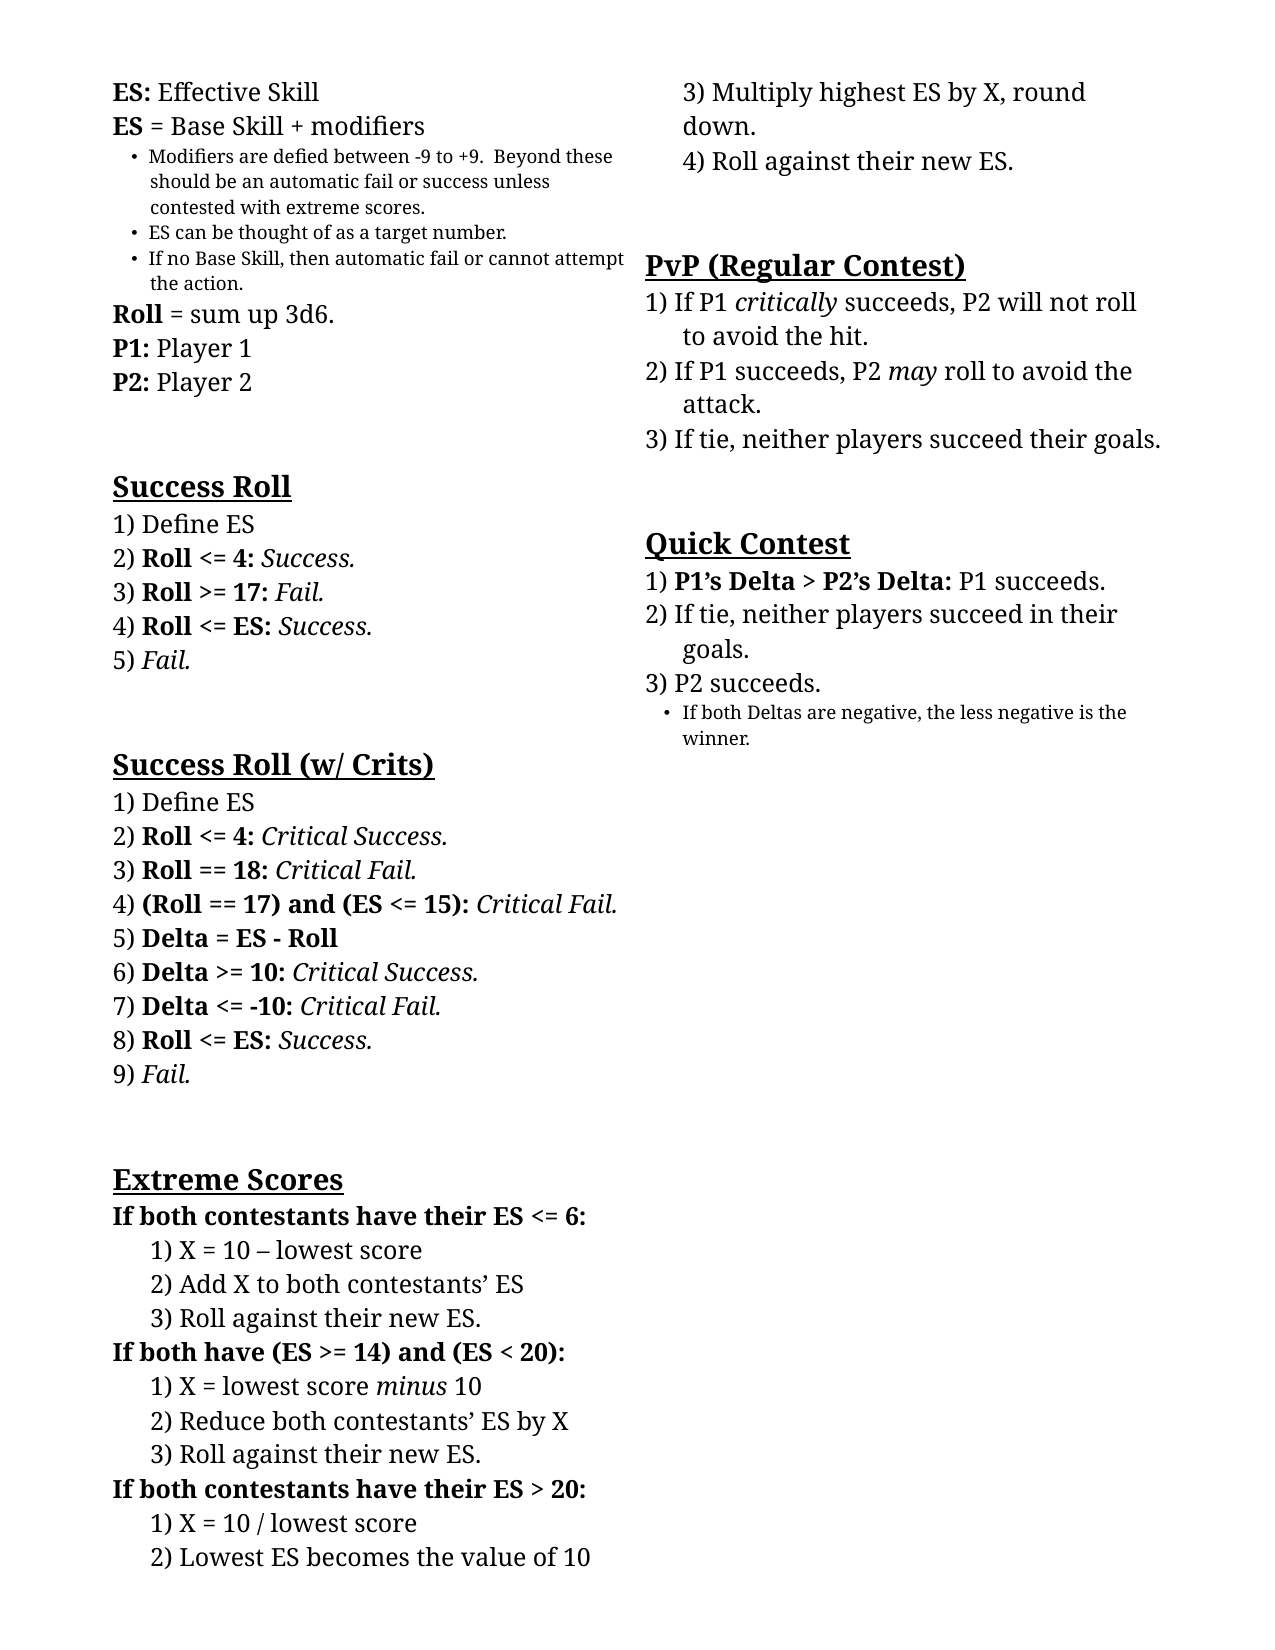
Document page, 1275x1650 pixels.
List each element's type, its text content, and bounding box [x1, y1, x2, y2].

list Modifiers are defied between -9 to +9. Beyond these should be an automatic fail or success unless contested with extreme scores. [131, 143, 630, 220]
text ES = Base Skill + modifiers [112, 109, 630, 143]
text Success Roll [112, 467, 630, 506]
text 5) Delta = ES - Roll [112, 921, 630, 955]
text If both contestants have their ES <= 6: [112, 1199, 630, 1233]
text 5) Fail. [112, 642, 630, 677]
text 2) Add X to both contestants’ ES [150, 1267, 630, 1301]
text 4) Roll <= ES: Success. [112, 608, 630, 642]
text Success Roll (w/ Crits) [112, 745, 630, 784]
text 1) Define ES [112, 784, 630, 818]
text If both contestants have their ES > 20: [112, 1471, 630, 1505]
text 2) Roll <= 4: Success. [112, 540, 630, 574]
text 1) If P1 critically succeeds, P2 will not roll to avoid the hit. [645, 285, 1162, 353]
text 2) If tie, neither players succeed in their goals. [645, 597, 1162, 665]
list If no Base Skill, then automatic fail or cannot attempt the action. [131, 245, 630, 296]
text 9) Fail. [112, 1057, 630, 1091]
text 2) Lowest ES becomes the value of 10 [150, 1539, 630, 1573]
text 1) X = lowest score minus 10 [150, 1369, 630, 1403]
text Quick Contest [645, 523, 1162, 563]
text PvP (Regular Contest) [645, 245, 1162, 285]
list If both Deltas are negative, the less negative is the winner. [664, 699, 1162, 750]
text 2) Reduce both contestants’ ES by X [150, 1403, 630, 1437]
text Extreme Scores [112, 1159, 630, 1199]
text If both have (ES >= 14) and (ES < 20): [112, 1335, 630, 1369]
text 3) Roll >= 17: Fail. [112, 574, 630, 608]
text 1) P1’s Delta > P2’s Delta: P1 succeeds. [645, 563, 1162, 597]
text 1) Define ES [112, 506, 630, 540]
text 1) X = 10 / lowest score [150, 1505, 630, 1539]
text 3) P2 succeeds. [645, 665, 1162, 699]
text 1) X = 10 – lowest score [150, 1233, 630, 1267]
text 4) (Roll == 17) and (ES <= 15): Critical Fail. [112, 887, 630, 921]
text 4) Roll against their new ES. [682, 143, 1162, 177]
text 3) Roll == 18: Critical Fail. [112, 852, 630, 887]
text P2: Player 2 [112, 364, 630, 398]
text Roll = sum up 3d6. [112, 296, 630, 330]
text P1: Player 1 [112, 330, 630, 364]
text ES: Effective Skill [112, 75, 630, 109]
text 3) If tie, neither players succeed their goals. [645, 421, 1162, 455]
text 2) If P1 succeeds, P2 may roll to avoid the attack. [645, 353, 1162, 421]
text 3) Roll against their new ES. [150, 1301, 630, 1335]
text 6) Delta >= 10: Critical Success. [112, 955, 630, 989]
text 8) Roll <= ES: Success. [112, 1023, 630, 1057]
list ES can be thought of as a target number. [131, 220, 630, 245]
text 7) Delta <= -10: Critical Fail. [112, 989, 630, 1023]
text 2) Roll <= 4: Critical Success. [112, 818, 630, 852]
text 3) Multiply highest ES by X, round down. [682, 75, 1162, 143]
text 3) Roll against their new ES. [150, 1437, 630, 1471]
